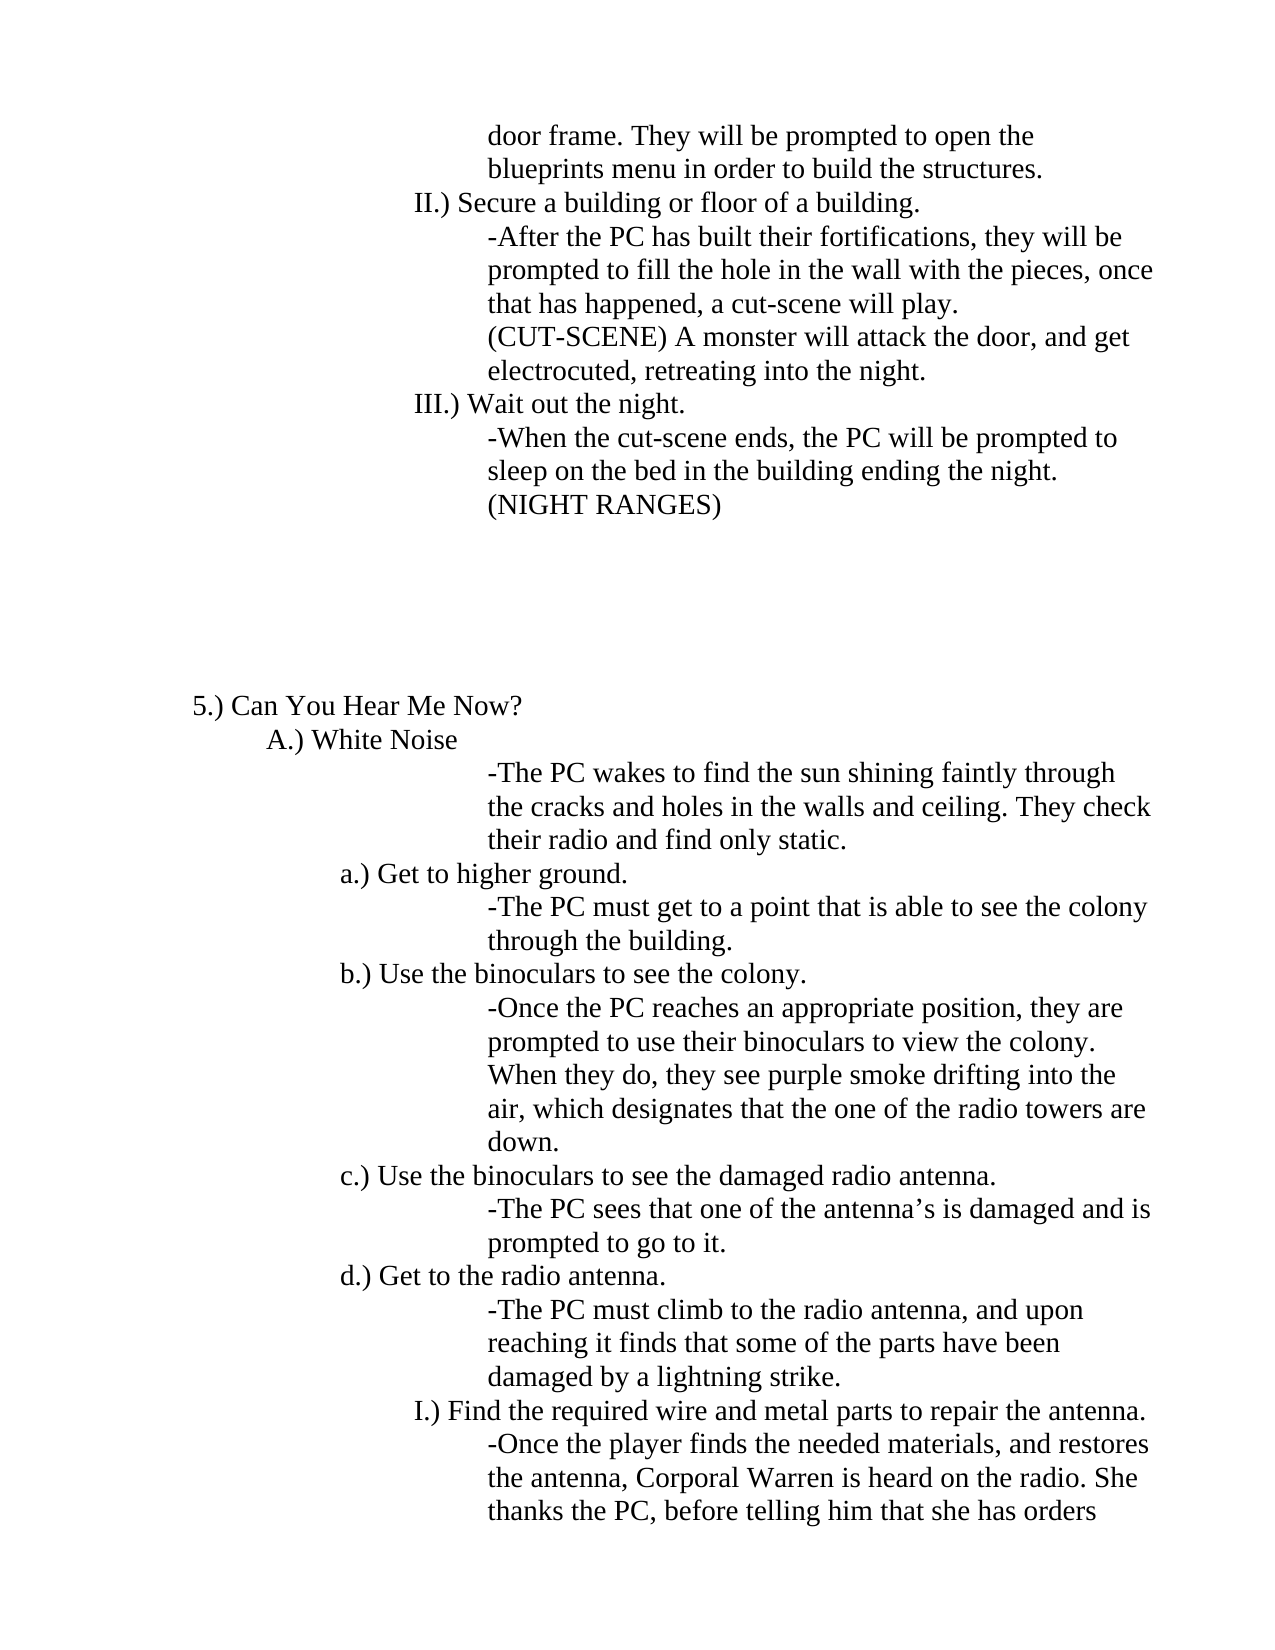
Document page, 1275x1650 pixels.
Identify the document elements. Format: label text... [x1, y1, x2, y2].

text I.) Find the required wire and metal parts to repair the antenna. [118, 1393, 1157, 1426]
text -Once the PC reaches an appropriate position, they are prompted to use their binoculars to view the colony. When they do, they see purple smoke drifting into the air, which designates that the one of the radio towers are down. [118, 990, 1157, 1158]
text -The PC sees that one of the antenna’s is damaged and is prompted to go to it. [118, 1191, 1157, 1258]
text -The PC must get to a point that is able to see the colony through the building. [118, 889, 1157, 957]
text -When the cut-scene ends, the PC will be prompted to sleep on the bed in the building ending the night. (NIGHT RANGES) [118, 420, 1157, 521]
text -The PC must climb to the radio antenna, and upon reaching it finds that some of the parts have been damaged by a lightning strike. [118, 1292, 1157, 1393]
text door frame. They will be prompted to open the blueprints menu in order to build the structures. [118, 118, 1157, 185]
text -The PC wakes to find the sun shining faintly through the cracks and holes in the walls and ceiling. They check their radio and find only static. [118, 755, 1157, 856]
text c.) Use the binoculars to see the damaged radio antenna. [118, 1158, 1157, 1191]
text a.) Get to higher ground. [118, 856, 1157, 889]
text 5.) Can You Hear Me Now? [118, 688, 1157, 722]
text b.) Use the binoculars to see the colony. [118, 957, 1157, 990]
text (CUT-SCENE) A monster will attack the door, and get electrocuted, retreating into the night. [118, 319, 1157, 386]
text A.) White Noise [118, 722, 1157, 755]
text -Once the player finds the needed materials, and restores the antenna, Corporal Warren is heard on the radio. She thanks the PC, before telling him that she has orders [118, 1426, 1157, 1527]
text -After the PC has built their fortifications, they will be prompted to fill the hole in the wall with the pieces, once that has happened, a cut-scene will play. [118, 219, 1157, 319]
text III.) Wait out the night. [118, 386, 1157, 420]
text d.) Get to the radio antenna. [118, 1258, 1157, 1292]
text II.) Secure a building or floor of a building. [118, 185, 1157, 219]
